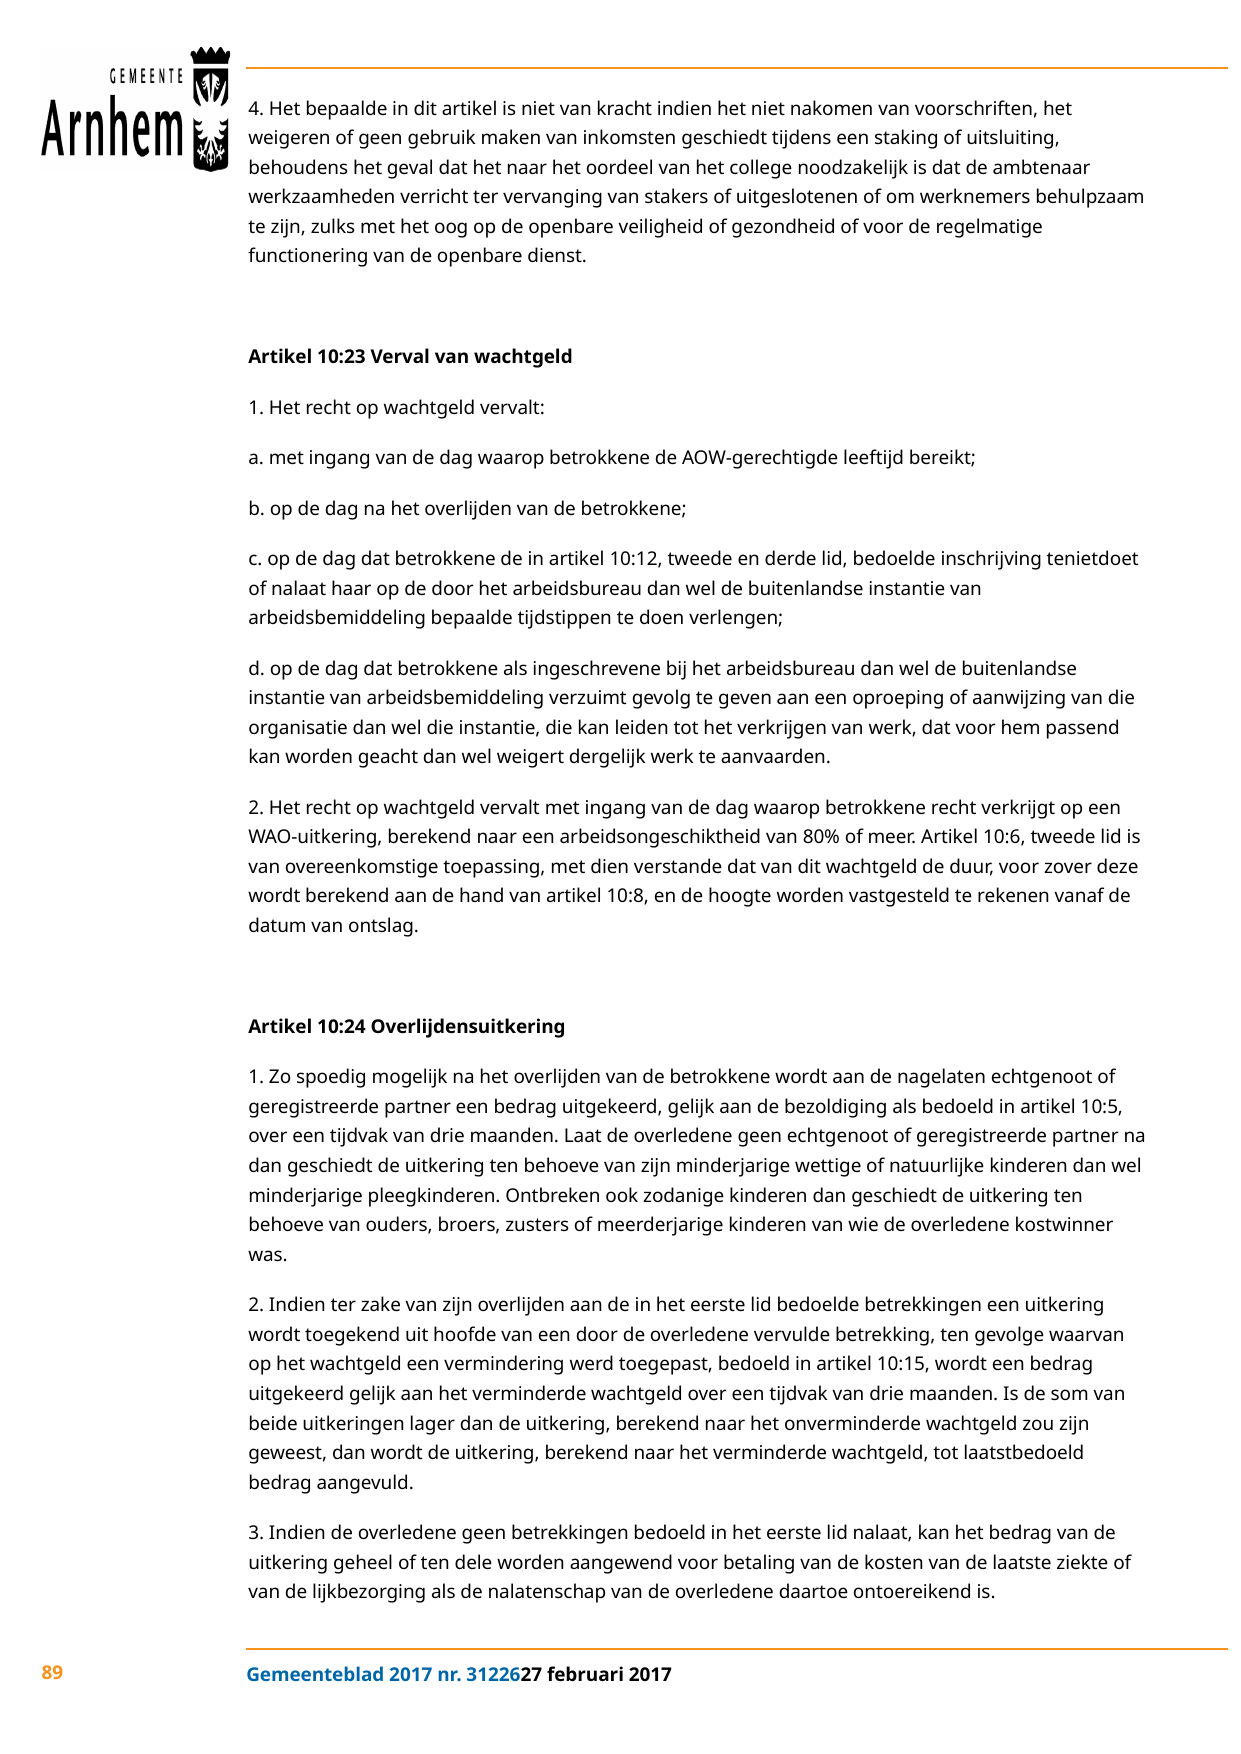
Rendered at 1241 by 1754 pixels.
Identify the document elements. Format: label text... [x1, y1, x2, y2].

text 2. Indien ter zake van zijn overlijden aan de in het eerste lid bedoelde betrekkingen een uitkering wordt toegekend uit hoofde van een door de overledene vervulde betrekking, ten gevolge waarvan op het wachtgeld een vermindering werd toegepast, bedoeld in artikel 10:15, wordt een bedrag uitgekeerd gelijk aan het verminderde wachtgeld over een tijdvak van drie maanden. Is de som van beide uitkeringen lager dan de uitkering, berekend naar het onverminderde wachtgeld zou zijn geweest, dan wordt de uitkering, berekend naar het verminderde wachtgeld, tot laatstbedoeld bedrag aangevuld. [248, 1291, 1152, 1495]
text c. op de dag dat betrokkene de in artikel 10:12, tweede en derde lid, bedoelde inschrijving tenietdoet of nalaat haar op de door het arbeidsbureau dan wel de buitenlandse instantie van arbeidsbemiddeling bepaalde tijdstippen te doen verlengen; [248, 545, 1152, 630]
text Artikel 10:24 Overlijdensuitkering [248, 1013, 1152, 1039]
text 4. Het bepaalde in dit artikel is niet van kracht indien het niet nakomen van voorschriften, het weigeren of geen gebruik maken van inkomsten geschiedt tijdens een staking of uitsluiting, behoudens het geval dat het naar het oordeel van het college noodzakelijk is dat de ambtenaar werkzaamheden verricht ter vervanging van stakers of uitgeslotenen of om werknemers behulpzaam te zijn, zulks met het oog op de openbare veiligheid of gezondheid of voor de regelmatige functionering van de openbare dienst. [248, 95, 1152, 268]
text 3. Indien de overledene geen betrekkingen bedoeld in het eerste lid nalaat, kan het bedrag van de uitkering geheel of ten dele worden aangewend voor betaling van de kosten van de laatste ziekte of van de lijkbezorging als de nalatenschap van de overledene daartoe ontoereikend is. [248, 1519, 1152, 1604]
text a. met ingang van de dag waarop betrokkene de AOW-gerechtigde leeftijd bereikt; [248, 444, 1152, 470]
text 2. Het recht op wachtgeld vervalt met ingang van de dag waarop betrokkene recht verkrijgt op een WAO-uitkering, berekend naar een arbeidsongeschiktheid van 80% of meer. Artikel 10:6, tweede lid is van overeenkomstige toepassing, met dien verstande dat van dit wachtgeld de duur, voor zover deze wordt berekend aan de hand van artikel 10:8, en de hoogte worden vastgesteld te rekenen vanaf de datum van ontslag. [248, 794, 1152, 938]
picture [41, 47, 231, 172]
text d. op de dag dat betrokkene als ingeschrevene bij het arbeidsbureau dan wel de buitenlandse instantie van arbeidsbemiddeling verzuimt gevolg te geven aan een oproeping of aanwijzing van die organisatie dan wel die instantie, die kan leiden tot het verkrijgen van werk, dat voor hem passend kan worden geacht dan wel weigert dergelijk werk te aanvaarden. [248, 655, 1152, 769]
text 1. Zo spoedig mogelijk na het overlijden van de betrokkene wordt aan de nagelaten echtgenoot of geregistreerde partner een bedrag uitgekeerd, gelijk aan de bezoldiging als bedoeld in artikel 10:5, over een tijdvak van drie maanden. Laat de overledene geen echtgenoot of geregistreerde partner na dan geschiedt de uitkering ten behoeve van zijn minderjarige wettige of natuurlijke kinderen dan wel minderjarige pleegkinderen. Ontbreken ook zodanige kinderen dan geschiedt de uitkering ten behoeve van ouders, broers, zusters of meerderjarige kinderen van wie de overledene kostwinner was. [248, 1063, 1152, 1267]
text 1. Het recht op wachtgeld vervalt: [248, 394, 1152, 420]
text Artikel 10:23 Verval van wachtgeld [248, 343, 1152, 369]
text b. op de dag na het overlijden van de betrokkene; [248, 495, 1152, 521]
